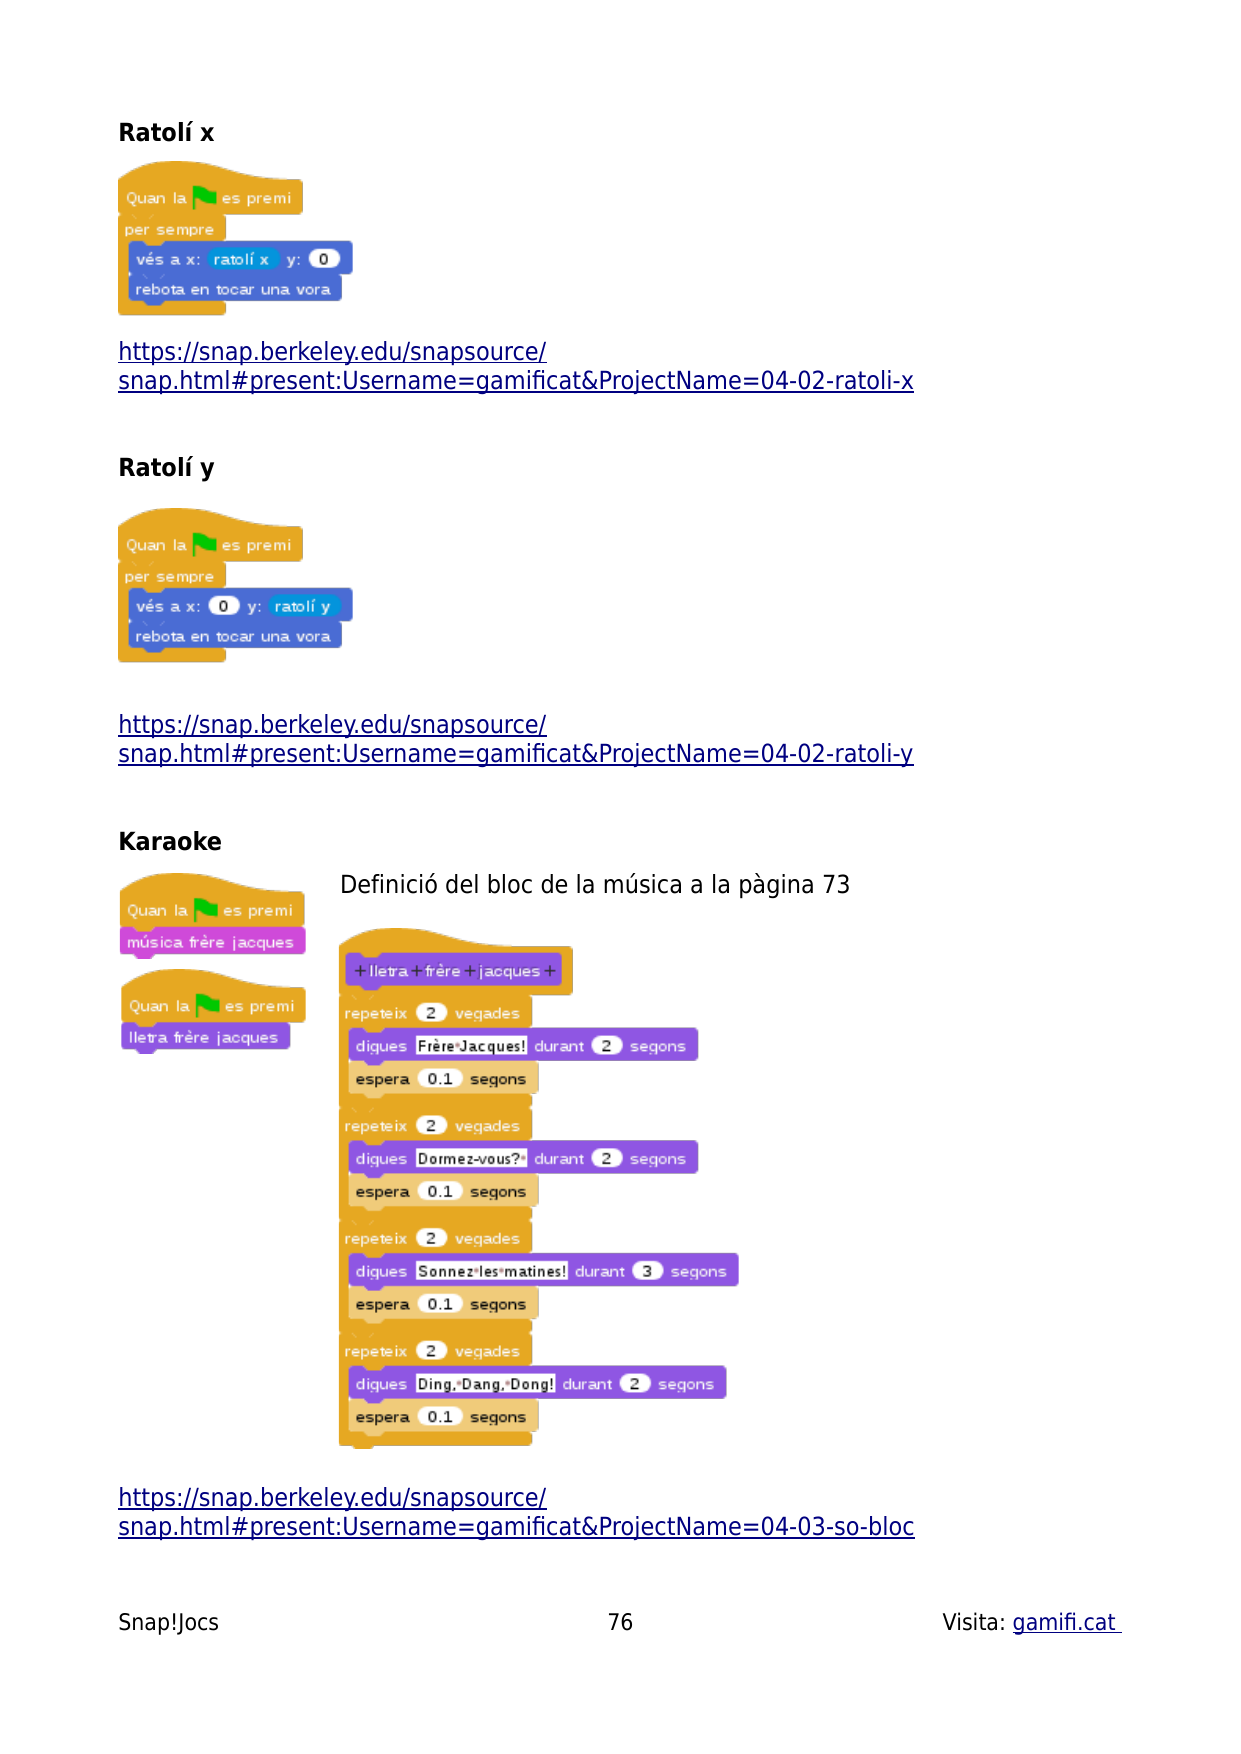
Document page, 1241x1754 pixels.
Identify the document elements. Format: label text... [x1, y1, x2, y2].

text Karaoke [118, 827, 1122, 856]
text Ratolí y [118, 453, 1122, 483]
picture [119, 873, 306, 959]
text https://snap.berkeley.edu/snapsource/snap.html#present:Username=gamificat&ProjectName=04-03-so-bloc [118, 1483, 1122, 1542]
picture [338, 928, 739, 1449]
picture [118, 508, 353, 667]
picture [121, 969, 306, 1054]
picture [118, 161, 353, 320]
text Ratolí x [118, 118, 1122, 147]
text https://snap.berkeley.edu/snapsource/snap.html#present:Username=gamificat&ProjectName=04-02-ratoli-y [118, 710, 1122, 769]
text https://snap.berkeley.edu/snapsource/snap.html#present:Username=gamificat&ProjectName=04-02-ratoli-x [118, 337, 1122, 395]
text Definició del bloc de la música a la pàgina 73 [118, 871, 1122, 900]
